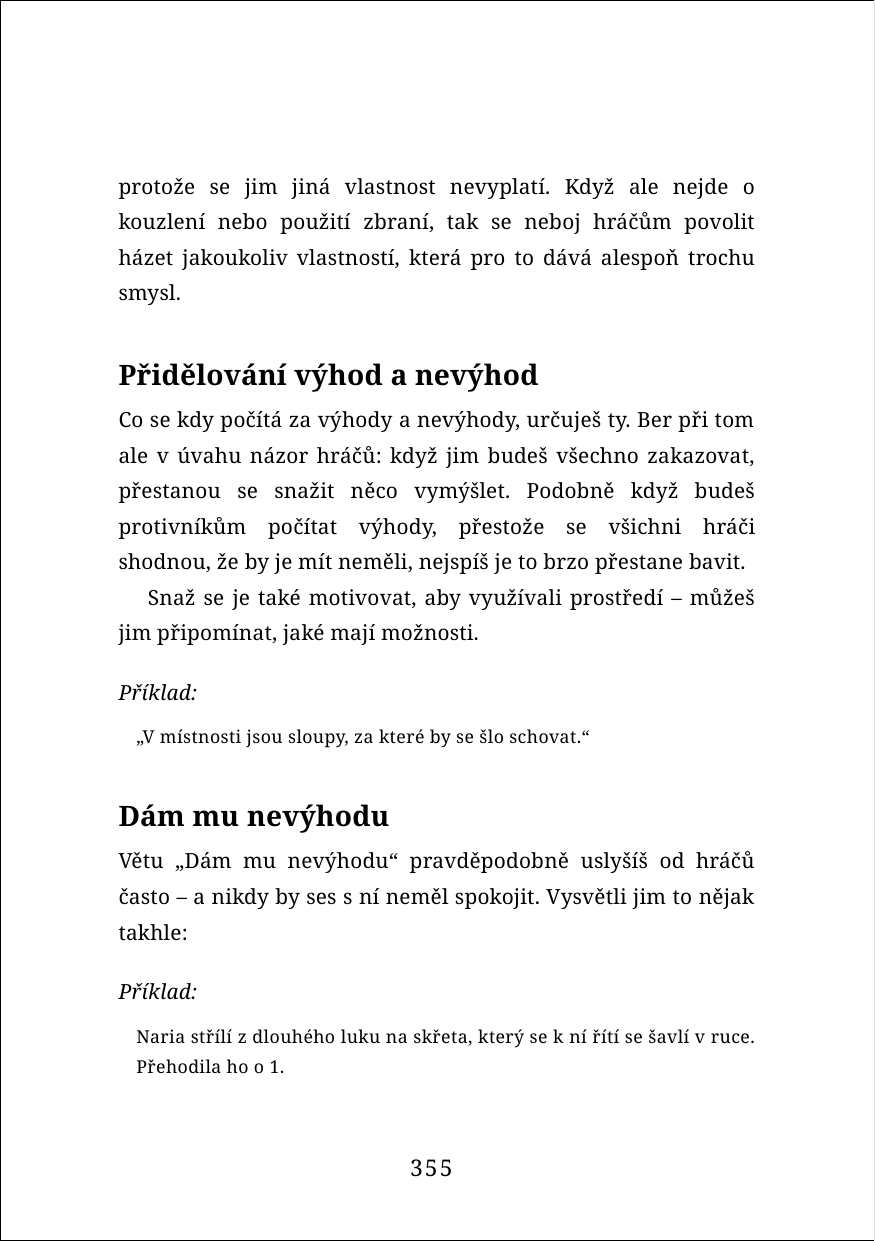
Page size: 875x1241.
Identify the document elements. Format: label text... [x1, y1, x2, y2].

text protože se jim jiná vlastnost nevyplatí. Když ale nejde o kouzlení nebo použití zbraní, tak se neboj hráčům povolit házet jakoukoliv vlastností, která pro to dává alespoň trochu smysl. [118, 172, 756, 307]
text „V místnosti jsou sloupy, za které by se šlo schovat.“ [136, 725, 756, 749]
text Příklad: [118, 977, 756, 1005]
text Naria střílí z dlouhého luku na skřeta, který se k ní řítí se šavlí v ruce. Přehodila ho o 1. [136, 1024, 756, 1078]
text Příklad: [118, 678, 756, 706]
subtitle Dám mu nevýhodu [118, 796, 756, 835]
subtitle Přidělování výhod a nevýhod [118, 355, 756, 393]
text Co se kdy počítá za výhody a nevýhody, určuješ ty. Ber při tom ale v úvahu názor hráčů: když jim budeš všechno zakazovat, přestanou se snažit něco vymýšlet. Podobně když budeš protivníkům počítat výhody, přestože se všichni hráči shodnou, že by je mít neměli, nejspíš je to brzo přestane bavit. Snaž se je také motivovat, aby využívali prostředí – můžeš jim připomínat, jaké mají možnosti. [118, 405, 756, 647]
text Větu „Dám mu nevýhodu“ pravděpodobně uslyšíš od hráčů často – a nikdy by ses s ní neměl spokojit. Vysvětli jim to nějak takhle: [118, 847, 756, 946]
